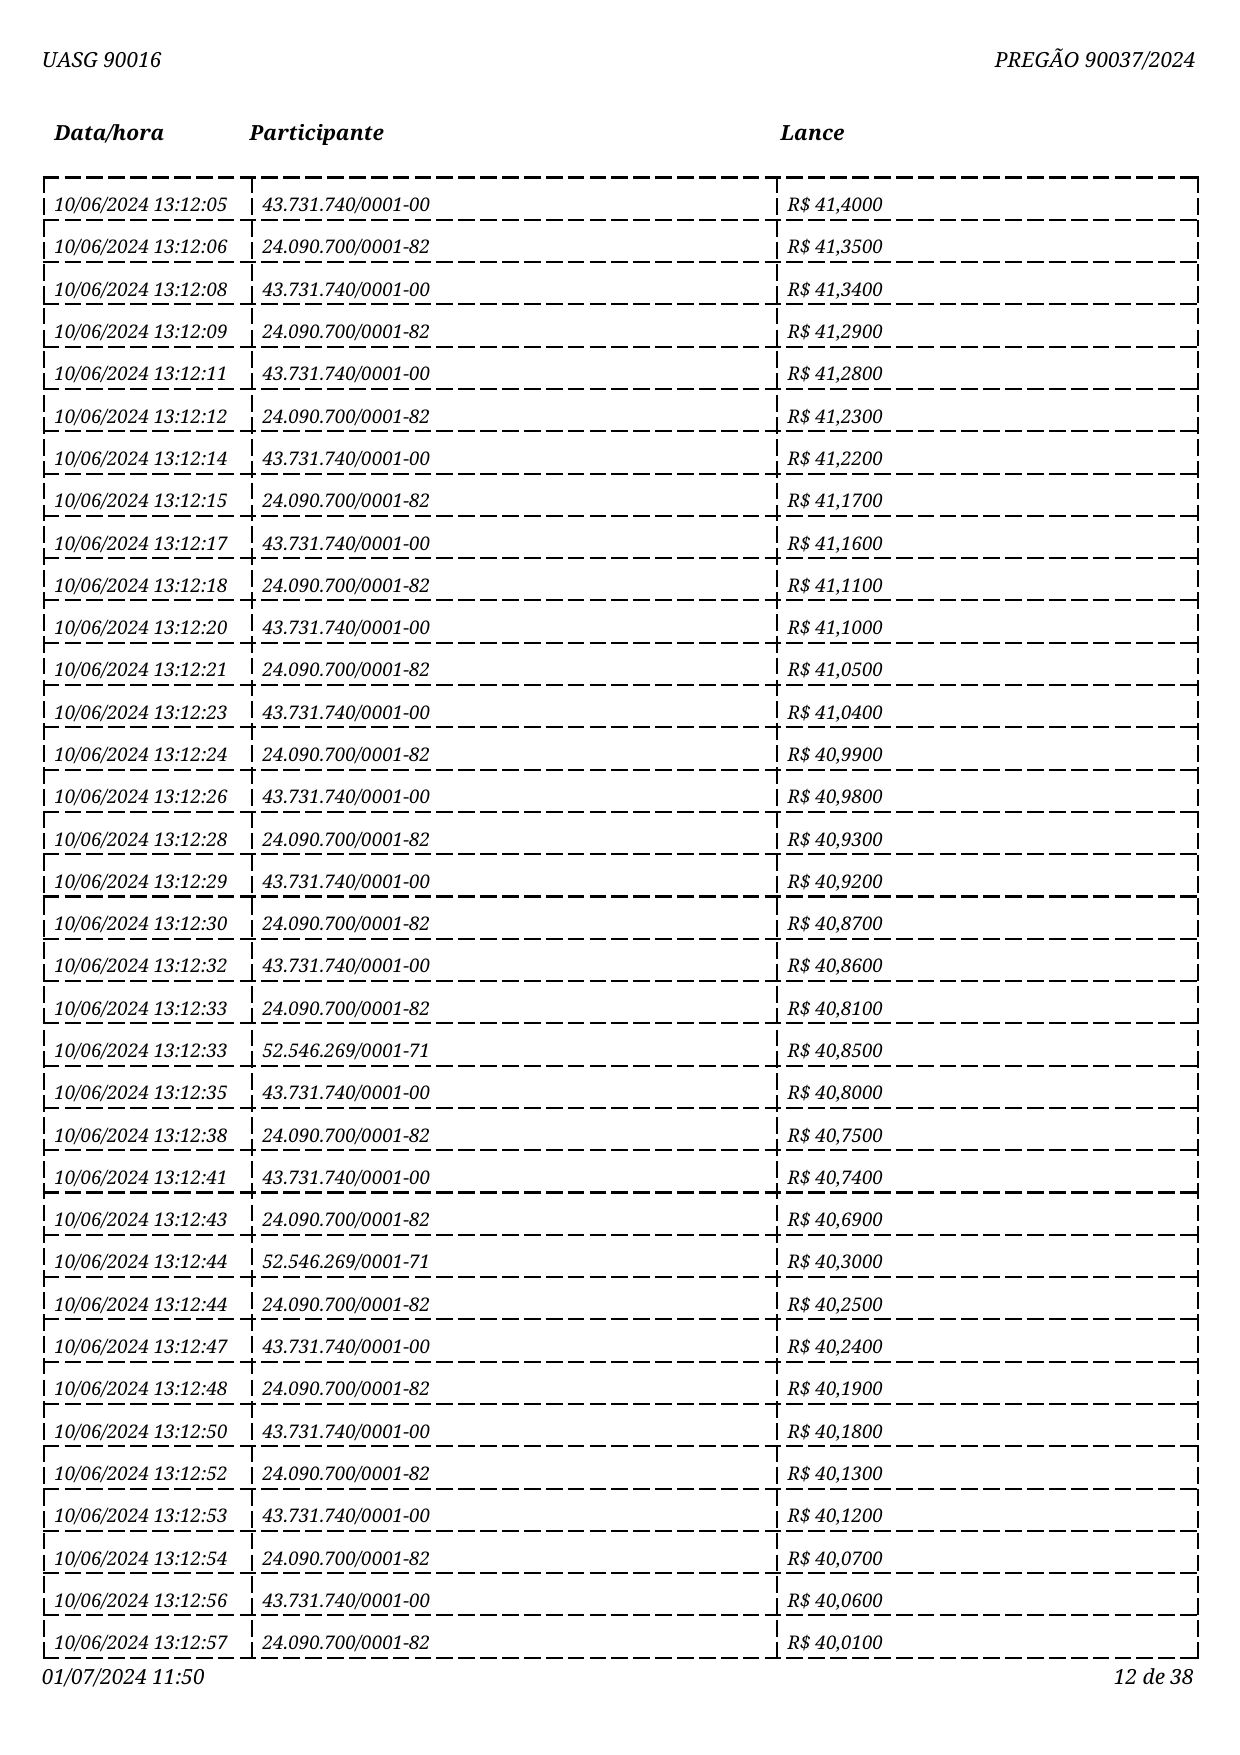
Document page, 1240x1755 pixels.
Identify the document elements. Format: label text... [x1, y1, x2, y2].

table_cell R$ 41,3400 [777, 261, 1198, 303]
table_cell 10/06/2024 13:12:44 [44, 1234, 252, 1276]
table_cell 43.731.740/0001-00 [252, 599, 777, 642]
table_header 10/06/2024 13:12:05 [44, 176, 252, 219]
table_cell 10/06/2024 13:12:28 [44, 811, 252, 853]
table_cell 10/06/2024 13:12:43 [44, 1191, 252, 1234]
table_cell 10/06/2024 13:12:50 [44, 1403, 252, 1445]
table_cell 10/06/2024 13:12:57 [44, 1614, 252, 1657]
table_cell 43.731.740/0001-00 [252, 853, 777, 895]
table_cell 10/06/2024 13:12:32 [44, 938, 252, 980]
table_cell R$ 40,0600 [777, 1572, 1198, 1614]
table_cell 43.731.740/0001-00 [252, 515, 777, 557]
table_cell 10/06/2024 13:12:33 [44, 980, 252, 1022]
table_cell 24.090.700/0001-82 [252, 303, 777, 346]
table_cell 24.090.700/0001-82 [252, 1445, 777, 1487]
table_cell R$ 40,3000 [777, 1234, 1198, 1276]
table_cell 10/06/2024 13:12:26 [44, 769, 252, 811]
table_cell 10/06/2024 13:12:08 [44, 261, 252, 303]
table_cell 52.546.269/0001-71 [252, 1234, 777, 1276]
table_cell 43.731.740/0001-00 [252, 684, 777, 726]
table_cell 10/06/2024 13:12:21 [44, 642, 252, 684]
table_cell R$ 41,1100 [777, 557, 1198, 599]
table_cell R$ 40,1300 [777, 1445, 1198, 1487]
table_cell 10/06/2024 13:12:24 [44, 726, 252, 768]
table_cell 10/06/2024 13:12:47 [44, 1318, 252, 1361]
table_cell 10/06/2024 13:12:48 [44, 1361, 252, 1403]
table_cell 24.090.700/0001-82 [252, 1191, 777, 1234]
table_cell 10/06/2024 13:12:30 [44, 895, 252, 938]
table_cell 10/06/2024 13:12:53 [44, 1488, 252, 1530]
table_cell 10/06/2024 13:12:41 [44, 1149, 252, 1191]
table_cell 43.731.740/0001-00 [252, 769, 777, 811]
table_cell 24.090.700/0001-82 [252, 1107, 777, 1149]
table_cell 52.546.269/0001-71 [252, 1022, 777, 1064]
table_cell R$ 40,8700 [777, 895, 1198, 938]
table_cell R$ 41,2300 [777, 388, 1198, 430]
table_cell 43.731.740/0001-00 [252, 1149, 777, 1191]
table_cell 24.090.700/0001-82 [252, 980, 777, 1022]
table_cell R$ 40,9300 [777, 811, 1198, 853]
table_cell 10/06/2024 13:12:29 [44, 853, 252, 895]
table_cell 24.090.700/0001-82 [252, 1276, 777, 1318]
table_header R$ 41,4000 [777, 176, 1198, 219]
table_cell R$ 41,2800 [777, 346, 1198, 388]
table_cell R$ 41,2200 [777, 430, 1198, 472]
table_cell 24.090.700/0001-82 [252, 1614, 777, 1657]
table_cell 10/06/2024 13:12:52 [44, 1445, 252, 1487]
table_cell 43.731.740/0001-00 [252, 938, 777, 980]
table_cell R$ 40,9200 [777, 853, 1198, 895]
table_cell 10/06/2024 13:12:14 [44, 430, 252, 472]
table_cell R$ 41,0500 [777, 642, 1198, 684]
table_cell R$ 40,8100 [777, 980, 1198, 1022]
table_cell 10/06/2024 13:12:20 [44, 599, 252, 642]
table_cell R$ 41,1700 [777, 473, 1198, 515]
table_cell R$ 40,1200 [777, 1488, 1198, 1530]
table_cell R$ 40,8600 [777, 938, 1198, 980]
table_cell R$ 40,7500 [777, 1107, 1198, 1149]
table_cell 10/06/2024 13:12:18 [44, 557, 252, 599]
table_cell 43.731.740/0001-00 [252, 1065, 777, 1107]
table_cell 43.731.740/0001-00 [252, 261, 777, 303]
table_cell 24.090.700/0001-82 [252, 642, 777, 684]
table_cell R$ 41,1600 [777, 515, 1198, 557]
table_cell 10/06/2024 13:12:35 [44, 1065, 252, 1107]
table_cell 10/06/2024 13:12:11 [44, 346, 252, 388]
table_cell 10/06/2024 13:12:12 [44, 388, 252, 430]
table_cell 43.731.740/0001-00 [252, 1572, 777, 1614]
table_cell 10/06/2024 13:12:15 [44, 473, 252, 515]
table_cell 10/06/2024 13:12:09 [44, 303, 252, 346]
table_cell R$ 40,9800 [777, 769, 1198, 811]
table_cell 10/06/2024 13:12:06 [44, 219, 252, 261]
table_cell 24.090.700/0001-82 [252, 388, 777, 430]
table_header 43.731.740/0001-00 [252, 176, 777, 219]
table_cell R$ 40,2400 [777, 1318, 1198, 1361]
table_cell 10/06/2024 13:12:23 [44, 684, 252, 726]
table_cell R$ 40,8000 [777, 1065, 1198, 1107]
table_cell R$ 40,2500 [777, 1276, 1198, 1318]
table_cell R$ 40,0100 [777, 1614, 1198, 1657]
table_cell 43.731.740/0001-00 [252, 1488, 777, 1530]
table_cell R$ 40,0700 [777, 1530, 1198, 1572]
table_cell R$ 41,1000 [777, 599, 1198, 642]
table_cell 24.090.700/0001-82 [252, 1530, 777, 1572]
table_cell 10/06/2024 13:12:56 [44, 1572, 252, 1614]
table_cell 10/06/2024 13:12:17 [44, 515, 252, 557]
table_cell R$ 40,1900 [777, 1361, 1198, 1403]
table_cell 24.090.700/0001-82 [252, 1361, 777, 1403]
table_cell R$ 40,7400 [777, 1149, 1198, 1191]
table_cell 24.090.700/0001-82 [252, 473, 777, 515]
table_cell 24.090.700/0001-82 [252, 219, 777, 261]
table_cell 10/06/2024 13:12:44 [44, 1276, 252, 1318]
table_cell R$ 40,9900 [777, 726, 1198, 768]
table_cell 24.090.700/0001-82 [252, 895, 777, 938]
table_cell R$ 41,0400 [777, 684, 1198, 726]
table_cell R$ 40,8500 [777, 1022, 1198, 1064]
table_cell 43.731.740/0001-00 [252, 1318, 777, 1361]
table_cell 10/06/2024 13:12:54 [44, 1530, 252, 1572]
table_cell 43.731.740/0001-00 [252, 1403, 777, 1445]
table_cell 24.090.700/0001-82 [252, 557, 777, 599]
table_cell 10/06/2024 13:12:33 [44, 1022, 252, 1064]
table_cell 43.731.740/0001-00 [252, 430, 777, 472]
table_cell R$ 40,6900 [777, 1191, 1198, 1234]
table_cell R$ 41,3500 [777, 219, 1198, 261]
table_cell 10/06/2024 13:12:38 [44, 1107, 252, 1149]
table_cell R$ 40,1800 [777, 1403, 1198, 1445]
table_cell 24.090.700/0001-82 [252, 811, 777, 853]
table_cell 24.090.700/0001-82 [252, 726, 777, 768]
table_cell R$ 41,2900 [777, 303, 1198, 346]
table_cell 43.731.740/0001-00 [252, 346, 777, 388]
